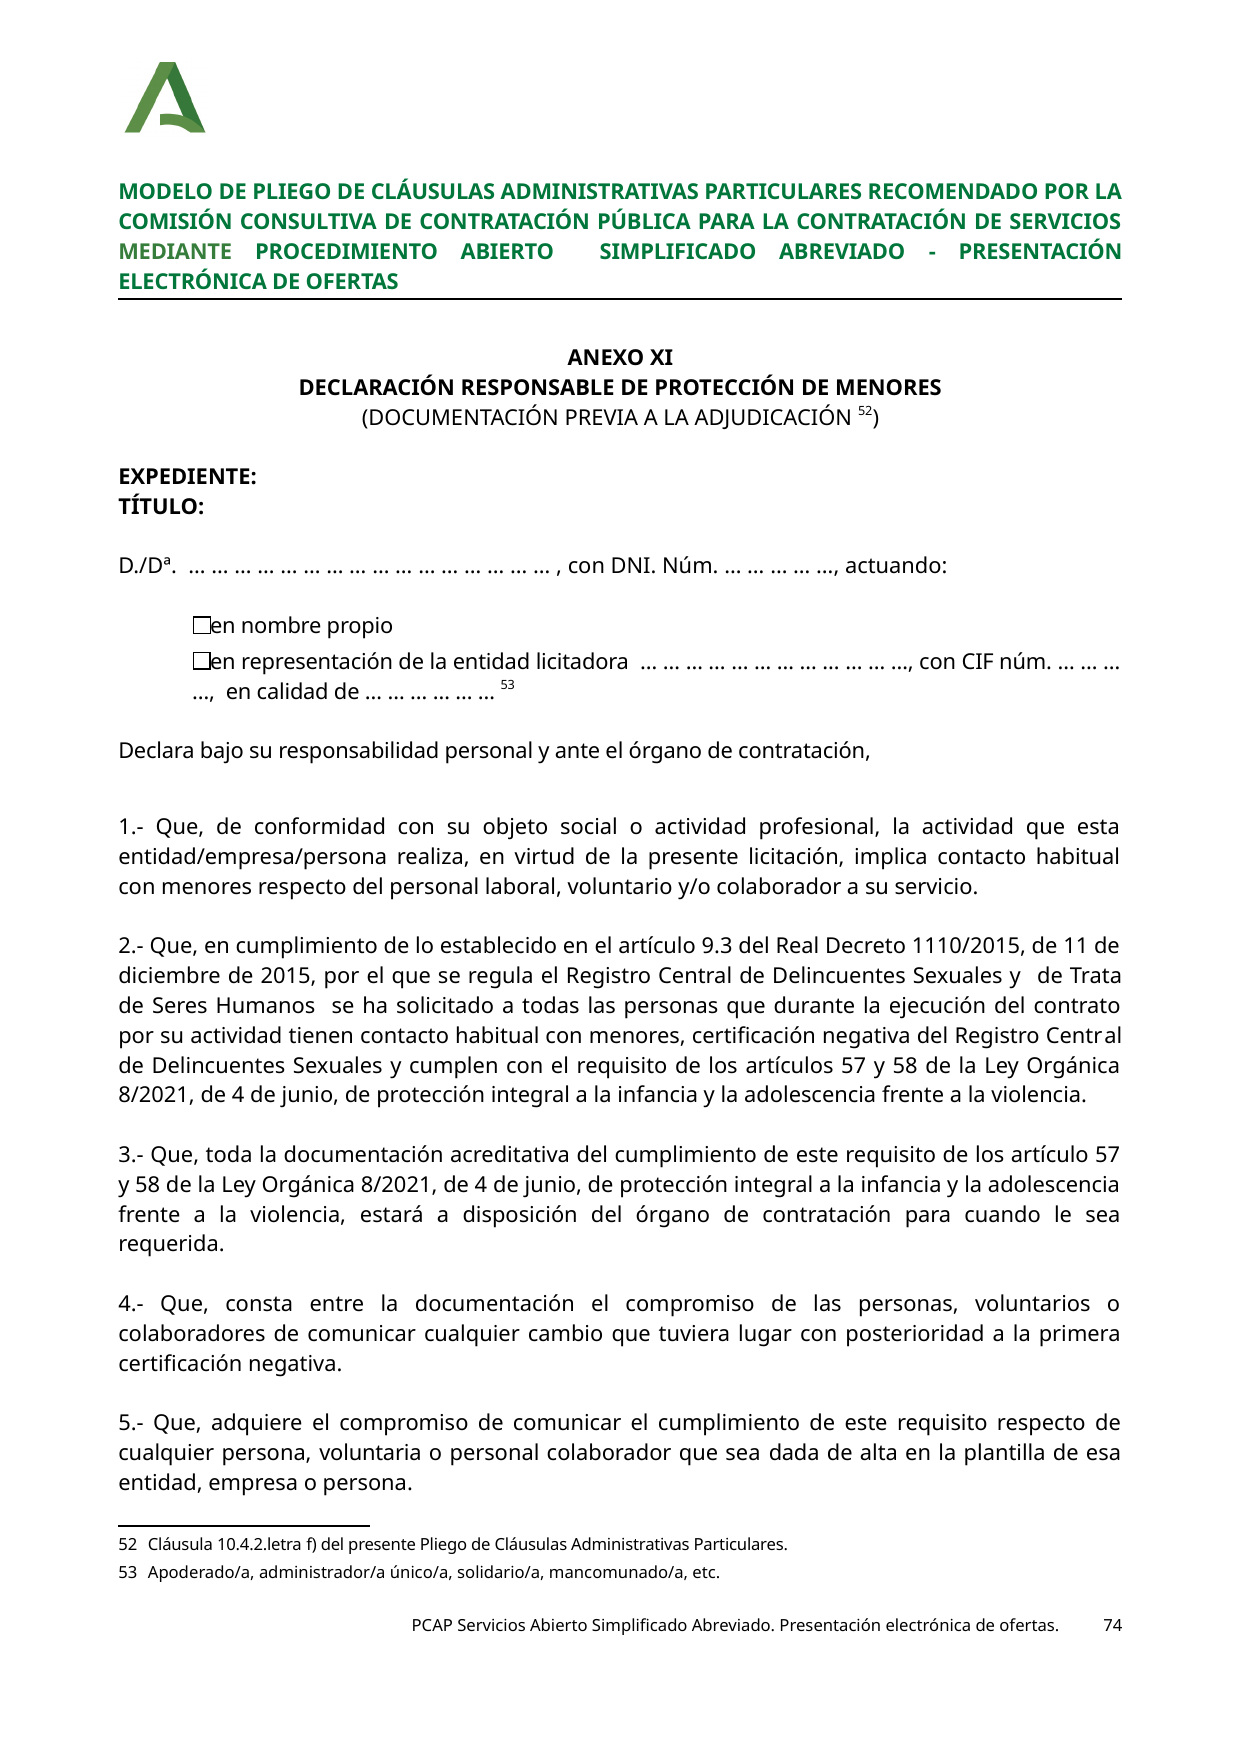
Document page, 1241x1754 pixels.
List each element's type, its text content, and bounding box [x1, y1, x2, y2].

text 1.- Que, de conformidad con su objeto social o actividad profesional, la actividad que esta entidad/empresa/persona realiza, en virtud de la presente licitación, implica contacto habitual con menores respecto del personal laboral, voluntario y/o colaborador a su servicio. [118, 811, 1122, 901]
text D./Dª. … … … … … … … … … … … … … … … … , con DNI. Núm. … … … … …, actuando: [118, 551, 1122, 580]
text TÍTULO: [118, 491, 1122, 521]
text 5.- Que, adquiere el compromiso de comunicar el cumplimiento de este requisito respecto de cualquier persona, voluntaria o personal colaborador que sea dada de alta en la plantilla de esa entidad, empresa o persona. [118, 1407, 1122, 1496]
text ANEXO XI [118, 342, 1122, 372]
text 2.- Que, en cumplimiento de lo establecido en el artículo 9.3 del Real Decreto 1110/2015, de 11 de diciembre de 2015, por el que se regula el Registro Central de Delincuentes Sexuales y de Trata de Seres Humanos se ha solicitado a todas las personas que durante la ejecución del contrato por su actividad tienen contacto habitual con menores, certificación negativa del Registro Central de Delincuentes Sexuales y cumplen con el requisito de los artículos 57 y 58 de la Ley Orgánica 8/2021, de 4 de junio, de protección integral a la infancia y la adolescencia frente a la violencia. [118, 930, 1122, 1109]
text en representación de la entidad licitadora … … … … … … … … … … … …, con CIF núm. … … … …, en calidad de … … … … … … [192, 646, 1122, 706]
text 4.- Que, consta entre la documentación el compromiso de las personas, voluntarios o colaboradores de comunicar cualquier cambio que tuviera lugar con posterioridad a la primera certificación negativa. [118, 1288, 1122, 1377]
text 3.- Que, toda la documentación acreditativa del cumplimiento de este requisito de los artículo 57 y 58 de la Ley Orgánica 8/2021, de 4 de junio, de protección integral a la infancia y la adolescencia frente a la violencia, estará a disposición del órgano de contratación para cuando le sea requerida. [118, 1139, 1122, 1258]
text DECLARACIÓN RESPONSABLE DE PROTECCIÓN DE MENORES [118, 372, 1122, 402]
text (DOCUMENTACIÓN PREVIA A LA ADJUDICACIÓN ) [118, 402, 1122, 431]
text MODELO DE PLIEGO DE CLÁUSULAS ADMINISTRATIVAS PARTICULARES RECOMENDADO POR LA COMISIÓN CONSULTIVA DE CONTRATACIÓN PÚBLICA PARA LA CONTRATACIÓN DE SERVICIOS MEDIANTE PROCEDIMIENTO ABIERTO SIMPLIFICADO ABREVIADO - PRESENTACIÓN ELECTRÓNICA DE OFERTAS [118, 176, 1122, 298]
text EXPEDIENTE: [118, 461, 1122, 491]
text Declara bajo su responsabilidad personal y ante el órgano de contratación, [118, 735, 1122, 765]
text Apoderado/a, administrador/a único/a, solidario/a, mancomunado/a, etc. [118, 1561, 1122, 1584]
text Cláusula 10.4.2.letra f) del presente Pliego de Cláusulas Administrativas Particulares. [118, 1532, 1122, 1555]
picture [120, 57, 210, 137]
text en nombre propio [192, 610, 1122, 640]
